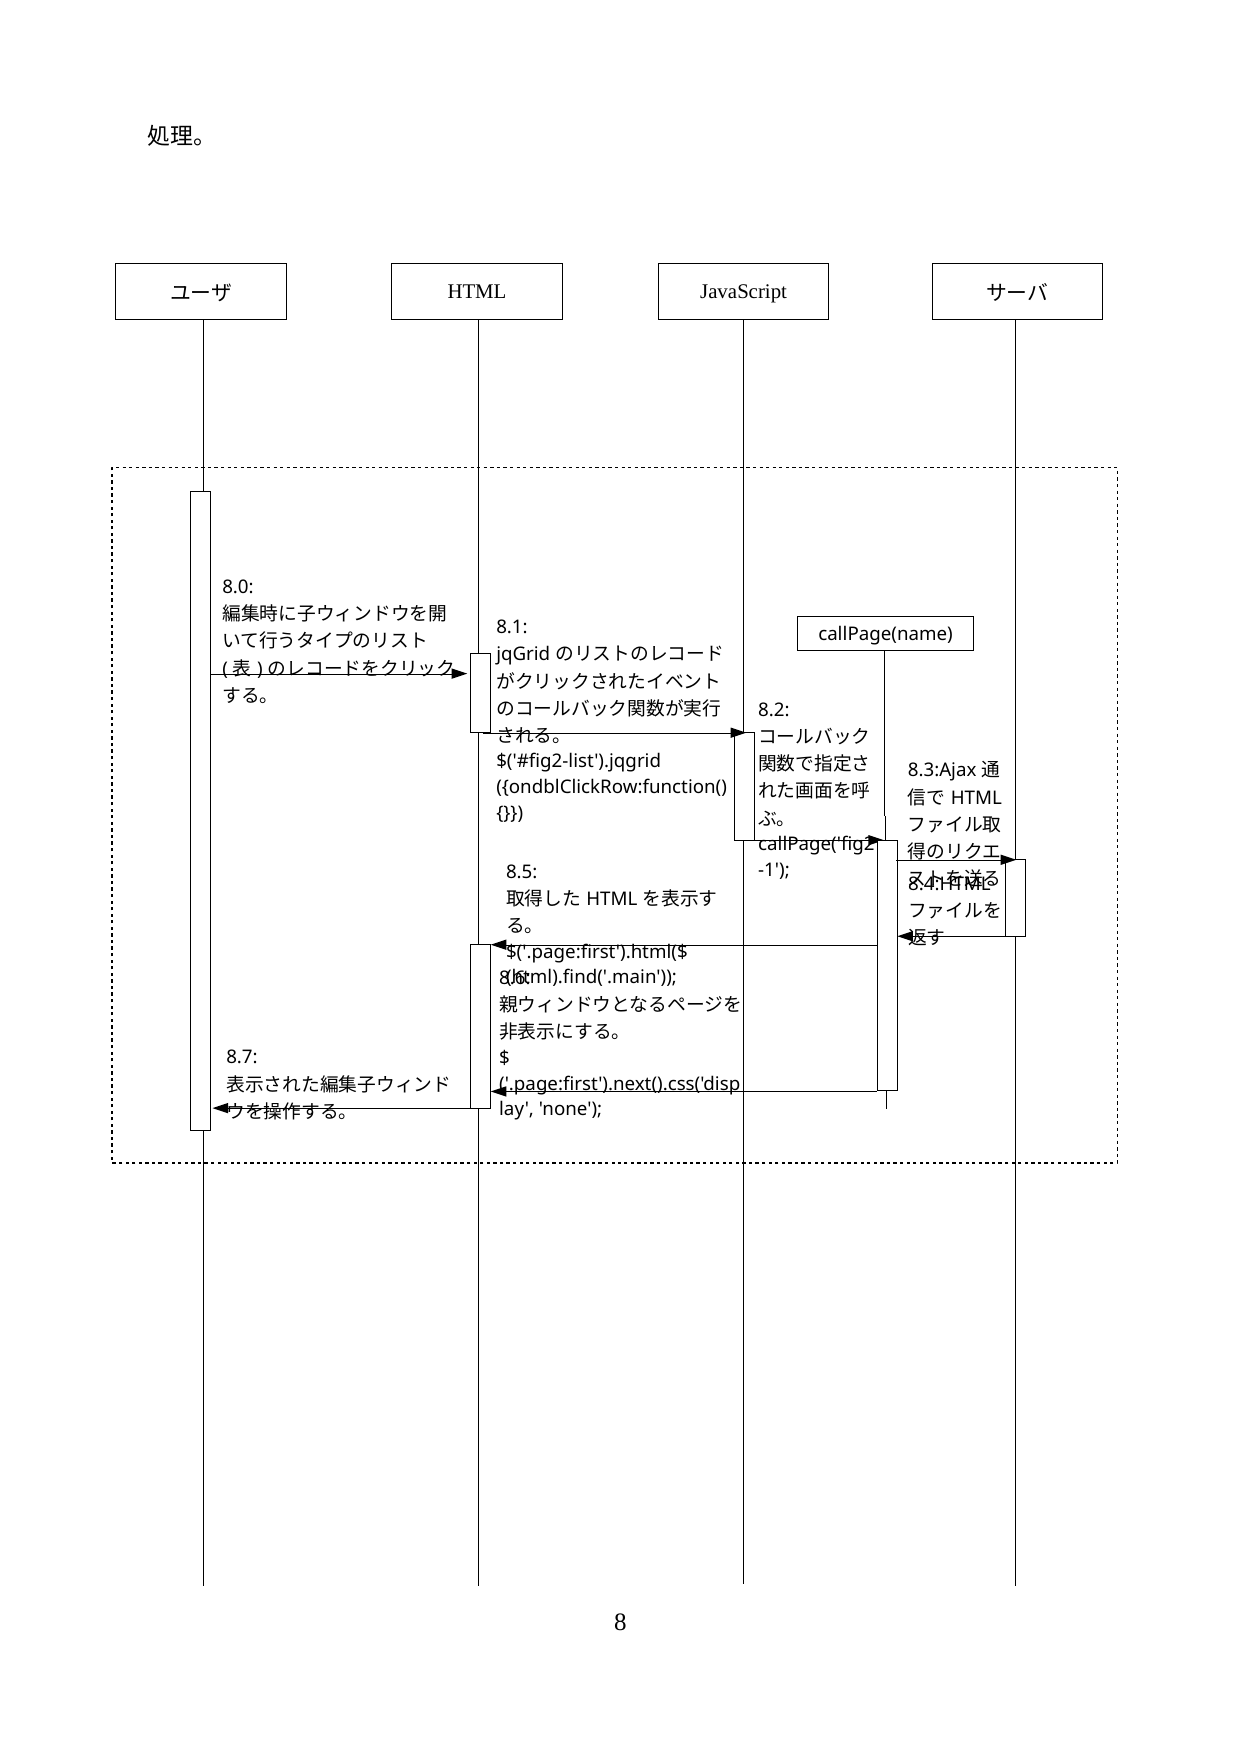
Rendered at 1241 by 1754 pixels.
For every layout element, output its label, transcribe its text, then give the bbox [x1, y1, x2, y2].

list 処理。 [118, 118, 1122, 151]
